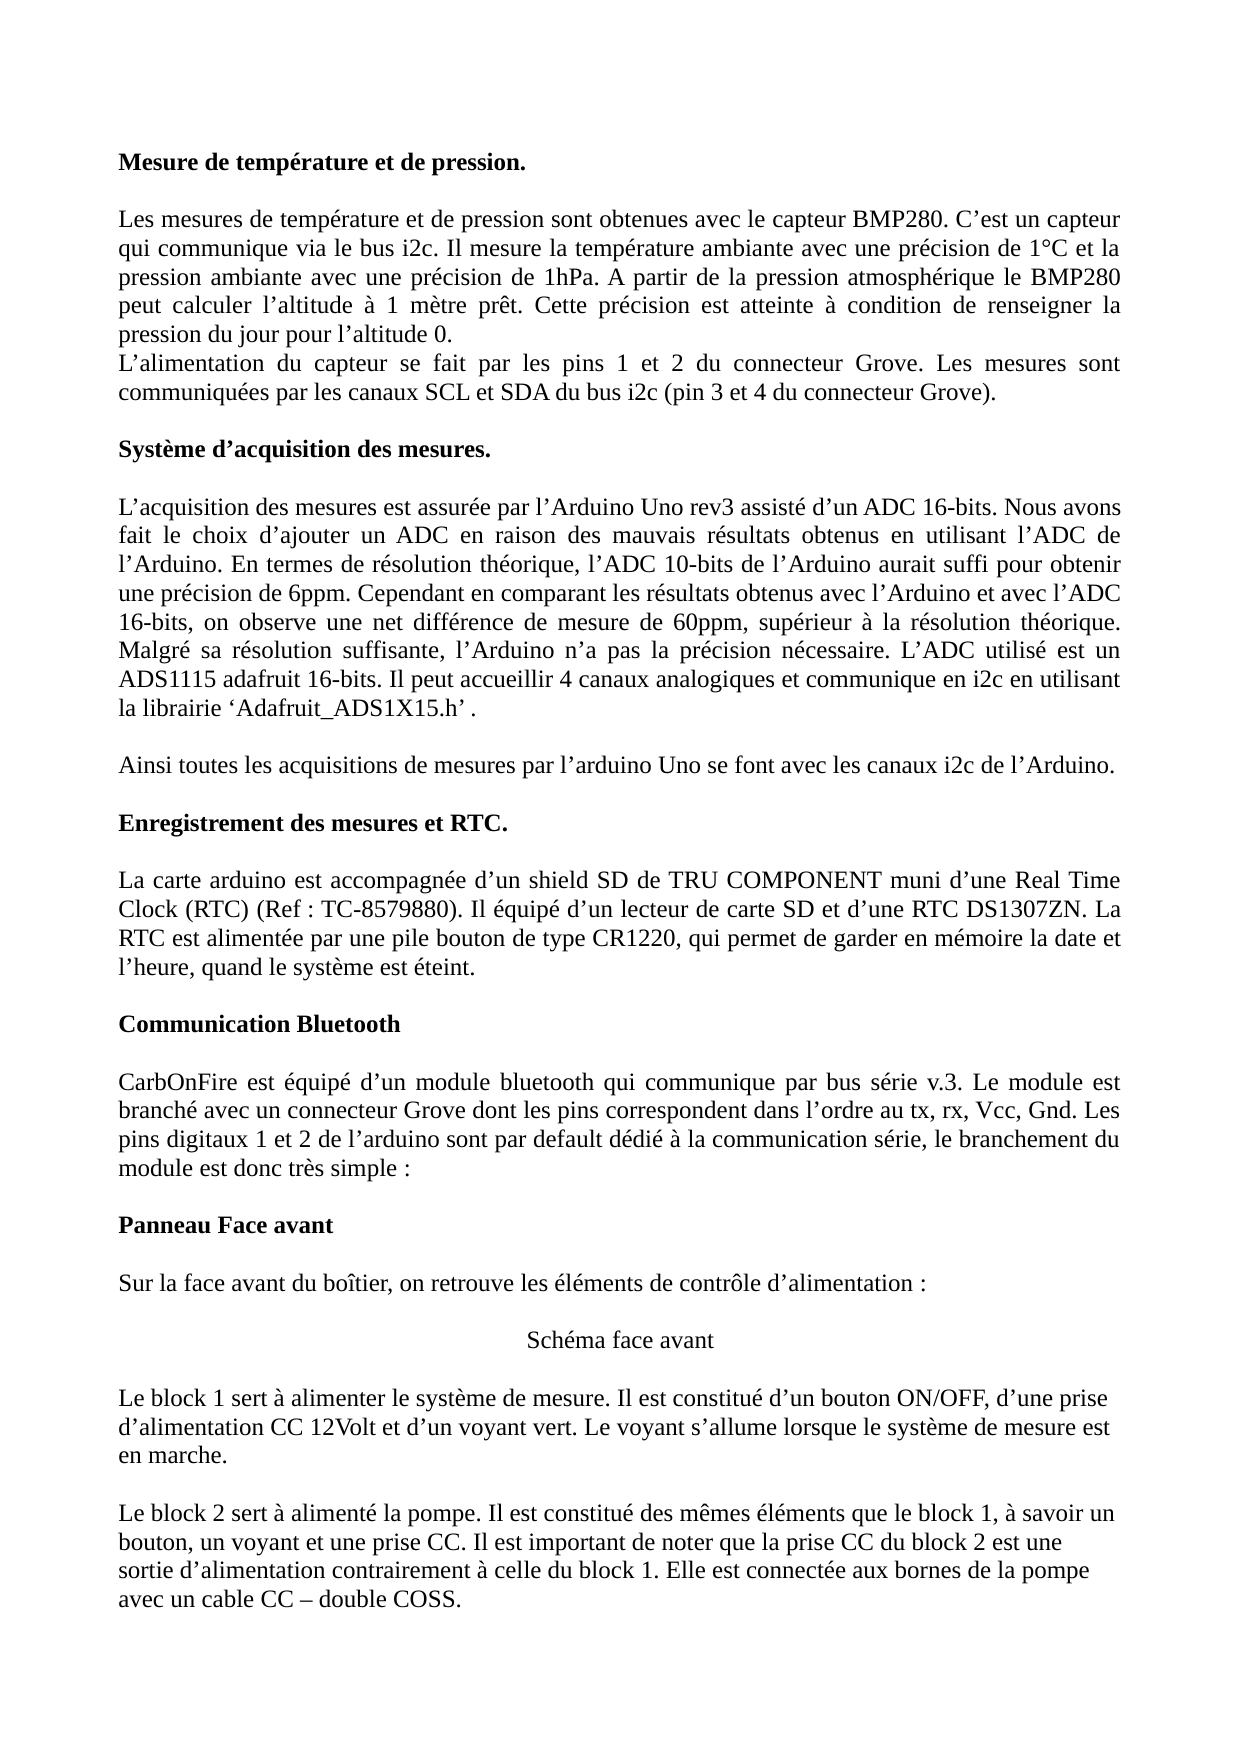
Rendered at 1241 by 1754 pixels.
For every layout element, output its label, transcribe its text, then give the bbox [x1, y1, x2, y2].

text L’acquisition des mesures est assurée par l’Arduino Uno rev3 assisté d’un ADC 16-bits. Nous avons fait le choix d’ajouter un ADC en raison des mauvais résultats obtenus en utilisant l’ADC de l’Arduino. En termes de résolution théorique, l’ADC 10-bits de l’Arduino aurait suffi pour obtenir une précision de 6ppm. Cependant en comparant les résultats obtenus avec l’Arduino et avec l’ADC 16-bits, on observe une net différence de mesure de 60ppm, supérieur à la résolution théorique. Malgré sa résolution suffisante, l’Arduino n’a pas la précision nécessaire. L’ADC utilisé est un ADS1115 adafruit 16-bits. Il peut accueillir 4 canaux analogiques et communique en i2c en utilisant la librairie ‘Adafruit_ADS1X15.h’ . [118, 492, 1122, 722]
text CarbOnFire est équipé d’un module bluetooth qui communique par bus série v.3. Le module est branché avec un connecteur Grove dont les pins correspondent dans l’ordre au tx, rx, Vcc, Gnd. Les pins digitaux 1 et 2 de l’arduino sont par default dédié à la communication série, le branchement du module est donc très simple : [118, 1067, 1122, 1182]
text Les mesures de température et de pression sont obtenues avec le capteur BMP280. C’est un capteur qui communique via le bus i2c. Il mesure la température ambiante avec une précision de 1°C et la pression ambiante avec une précision de 1hPa. A partir de la pression atmosphérique le BMP280 peut calculer l’altitude à 1 mètre prêt. Cette précision est atteinte à condition de renseigner la pression du jour pour l’altitude 0. [118, 204, 1122, 348]
text Le block 1 sert à alimenter le système de mesure. Il est constitué d’un bouton ON/OFF, d’une prise d’alimentation CC 12Volt et d’un voyant vert. Le voyant s’allume lorsque le système de mesure est en marche. [118, 1383, 1122, 1469]
text Sur la face avant du boîtier, on retrouve les éléments de contrôle d’alimentation : [118, 1268, 1122, 1297]
text La carte arduino est accompagnée d’un shield SD de TRU COMPONENT muni d’une Real Time Clock (RTC) (Ref : TC-8579880). Il équipé d’un lecteur de carte SD et d’une RTC DS1307ZN. La RTC est alimentée par une pile bouton de type CR1220, qui permet de garder en mémoire la date et l’heure, quand le système est éteint. [118, 866, 1122, 981]
text L’alimentation du capteur se fait par les pins 1 et 2 du connecteur Grove. Les mesures sont communiquées par les canaux SCL et SDA du bus i2c (pin 3 et 4 du connecteur Grove). [118, 348, 1122, 406]
text Mesure de température et de pression. [118, 147, 1122, 176]
text Système d’acquisition des mesures. [118, 434, 1122, 463]
text Enregistrement des mesures et RTC. [118, 808, 1122, 837]
text Ainsi toutes les acquisitions de mesures par l’arduino Uno se font avec les canaux i2c de l’Arduino. [118, 751, 1122, 779]
text Panneau Face avant [118, 1211, 1122, 1239]
text Schéma face avant [118, 1326, 1122, 1354]
text Communication Bluetooth [118, 1009, 1122, 1038]
text Le block 2 sert à alimenté la pompe. Il est constitué des mêmes éléments que le block 1, à savoir un bouton, un voyant et une prise CC. Il est important de noter que la prise CC du block 2 est une sortie d’alimentation contrairement à celle du block 1. Elle est connectée aux bornes de la pompe avec un cable CC – double COSS. [118, 1498, 1122, 1613]
